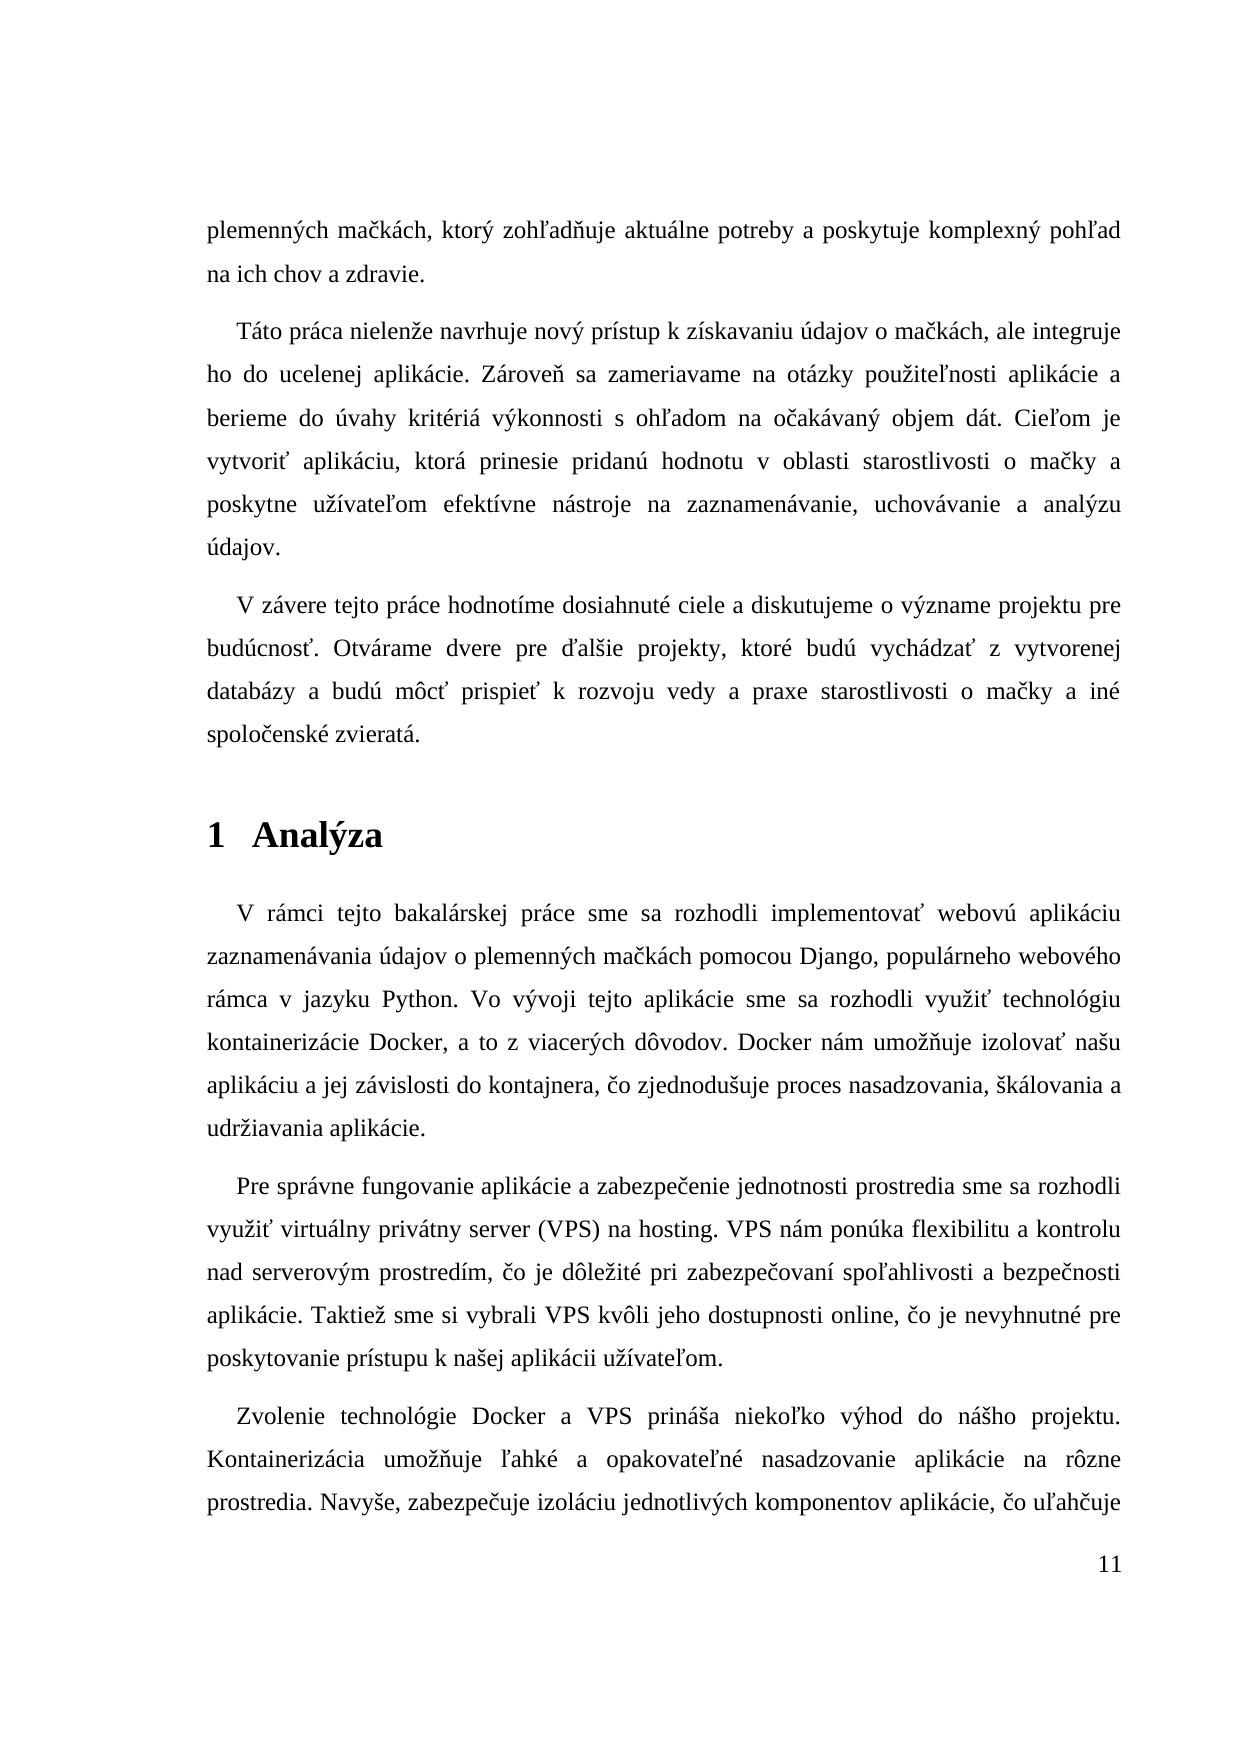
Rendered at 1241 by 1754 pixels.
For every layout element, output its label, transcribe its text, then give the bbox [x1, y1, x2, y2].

text plemenných mačkách, ktorý zohľadňuje aktuálne potreby a poskytuje komplexný pohľad na ich chov a zdravie. [207, 216, 1122, 287]
text V rámci tejto bakalárskej práce sme sa rozhodli implementovať webovú aplikáciu zaznamenávania údajov o plemenných mačkách pomocou Django, populárneho webového rámca v jazyku Python. Vo vývoji tejto aplikácie sme sa rozhodli využiť technológiu kontainerizácie Docker, a to z viacerých dôvodov. Docker nám umožňuje izolovať našu aplikáciu a jej závislosti do kontajnera, čo zjednodušuje proces nasadzovania, škálovania a udržiavania aplikácie. [207, 898, 1122, 1142]
text V závere tejto práce hodnotíme dosiahnuté ciele a diskutujeme o význame projektu pre budúcnosť. Otvárame dvere pre ďalšie projekty, ktoré budú vychádzať z vytvorenej databázy a budú môcť prispieť k rozvoju vedy a praxe starostlivosti o mačky a iné spoločenské zvieratá. [207, 590, 1122, 748]
text Zvolenie technológie Docker a VPS prináša niekoľko výhod do nášho projektu. Kontainerizácia umožňuje ľahké a opakovateľné nasadzovanie aplikácie na rôzne prostredia. Navyše, zabezpečuje izoláciu jednotlivých komponentov aplikácie, čo uľahčuje [207, 1401, 1122, 1516]
text Táto práca nielenže navrhuje nový prístup k získavaniu údajov o mačkách, ale integruje ho do ucelenej aplikácie. Zároveň sa zameriavame na otázky použiteľnosti aplikácie a berieme do úvahy kritériá výkonnosti s ohľadom na očakávaný objem dát. Cieľom je vytvoriť aplikáciu, ktorá prinesie pridanú hodnotu v oblasti starostlivosti o mačky a poskytne užívateľom efektívne nástroje na zaznamenávanie, uchovávanie a analýzu údajov. [207, 316, 1122, 561]
text Pre správne fungovanie aplikácie a zabezpečenie jednotnosti prostredia sme sa rozhodli využiť virtuálny privátny server (VPS) na hosting. VPS nám ponúka flexibilitu a kontrolu nad serverovým prostredím, čo je dôležité pri zabezpečovaní spoľahlivosti a bezpečnosti aplikácie. Taktiež sme si vybrali VPS kvôli jeho dostupnosti online, čo je nevyhnutné pre poskytovanie prístupu k našej aplikácii užívateľom. [207, 1171, 1122, 1372]
subtitle Analýza [207, 812, 1122, 855]
